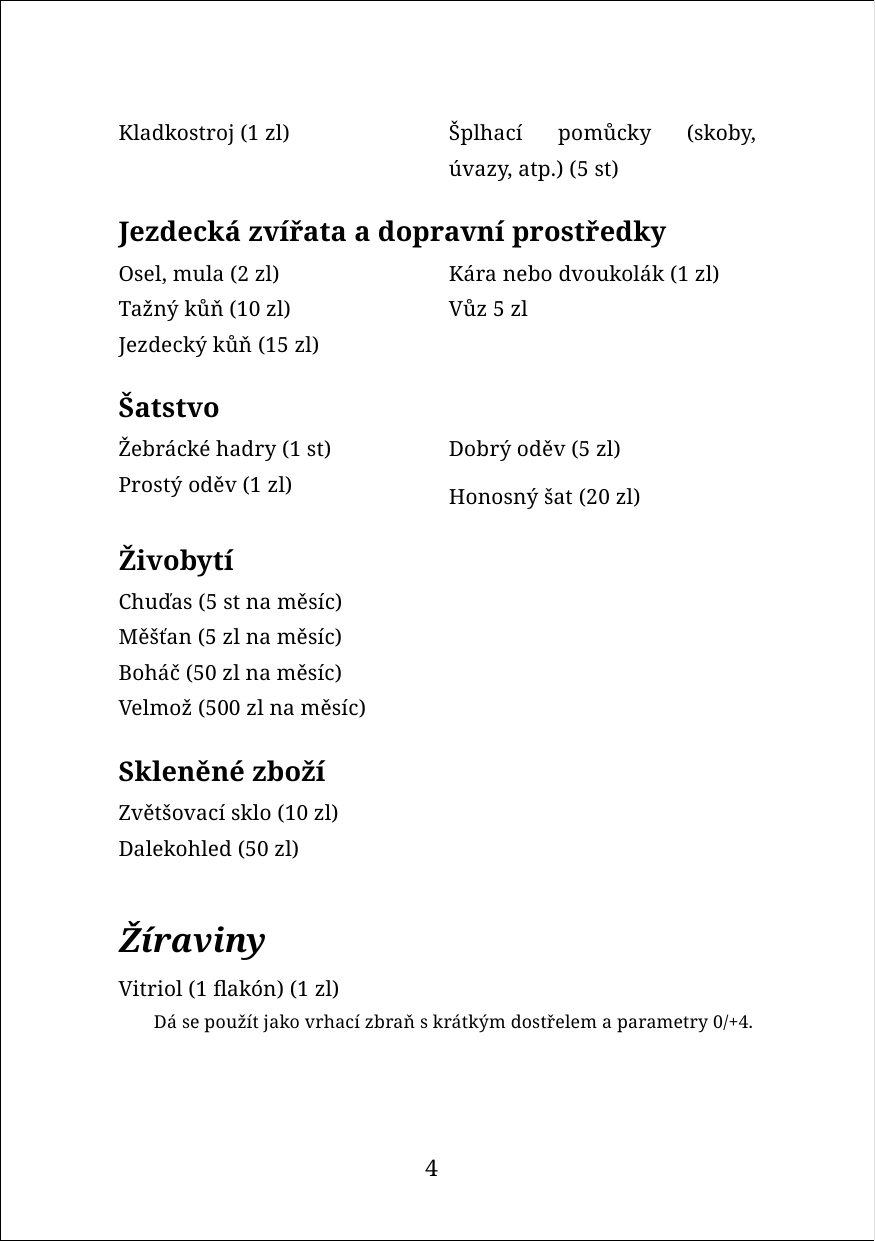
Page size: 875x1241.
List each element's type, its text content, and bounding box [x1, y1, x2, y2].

text Boháč (50 zl na měsíc) [118, 658, 756, 686]
text Jezdecký kůň (15 zl) [118, 330, 425, 358]
text Tažný kůň (10 zl) [118, 294, 425, 323]
text Vitriol (1 flakón) (1 zl) [118, 974, 756, 1002]
text Velmož (500 zl na měsíc) [118, 693, 756, 722]
text Honosný šat (20 zl) [449, 482, 756, 510]
text Kára nebo dvoukolák (1 zl) [449, 259, 756, 287]
text Kladkostroj (1 zl) [118, 118, 425, 147]
text Prostý oděv (1 zl) [118, 470, 425, 498]
subtitle Jezdecká zvířata a dopravní prostředky [118, 213, 756, 250]
text Dalekohled (50 zl) [118, 834, 756, 862]
subtitle Skleněné zboží [118, 752, 756, 789]
subtitle Žíraviny [118, 917, 756, 962]
text Zvětšovací sklo (10 zl) [118, 798, 756, 827]
subtitle Šatstvo [118, 389, 756, 426]
text Žebrácké hadry (1 st) [118, 434, 425, 463]
text Šplhací pomůcky (skoby, úvazy, atp.) (5 st) [449, 118, 756, 182]
text Osel, mula (2 zl) [118, 259, 425, 287]
list Dá se použít jako vrhací zbraň s krátkým dostřelem a parametry 0/+4. [154, 1009, 756, 1033]
text Vůz 5 zl [449, 294, 756, 323]
text Chuďas (5 st na měsíc) [118, 587, 756, 615]
text Dobrý oděv (5 zl) [449, 434, 756, 463]
text Měšťan (5 zl na měsíc) [118, 622, 756, 651]
subtitle Živobytí [118, 541, 756, 578]
